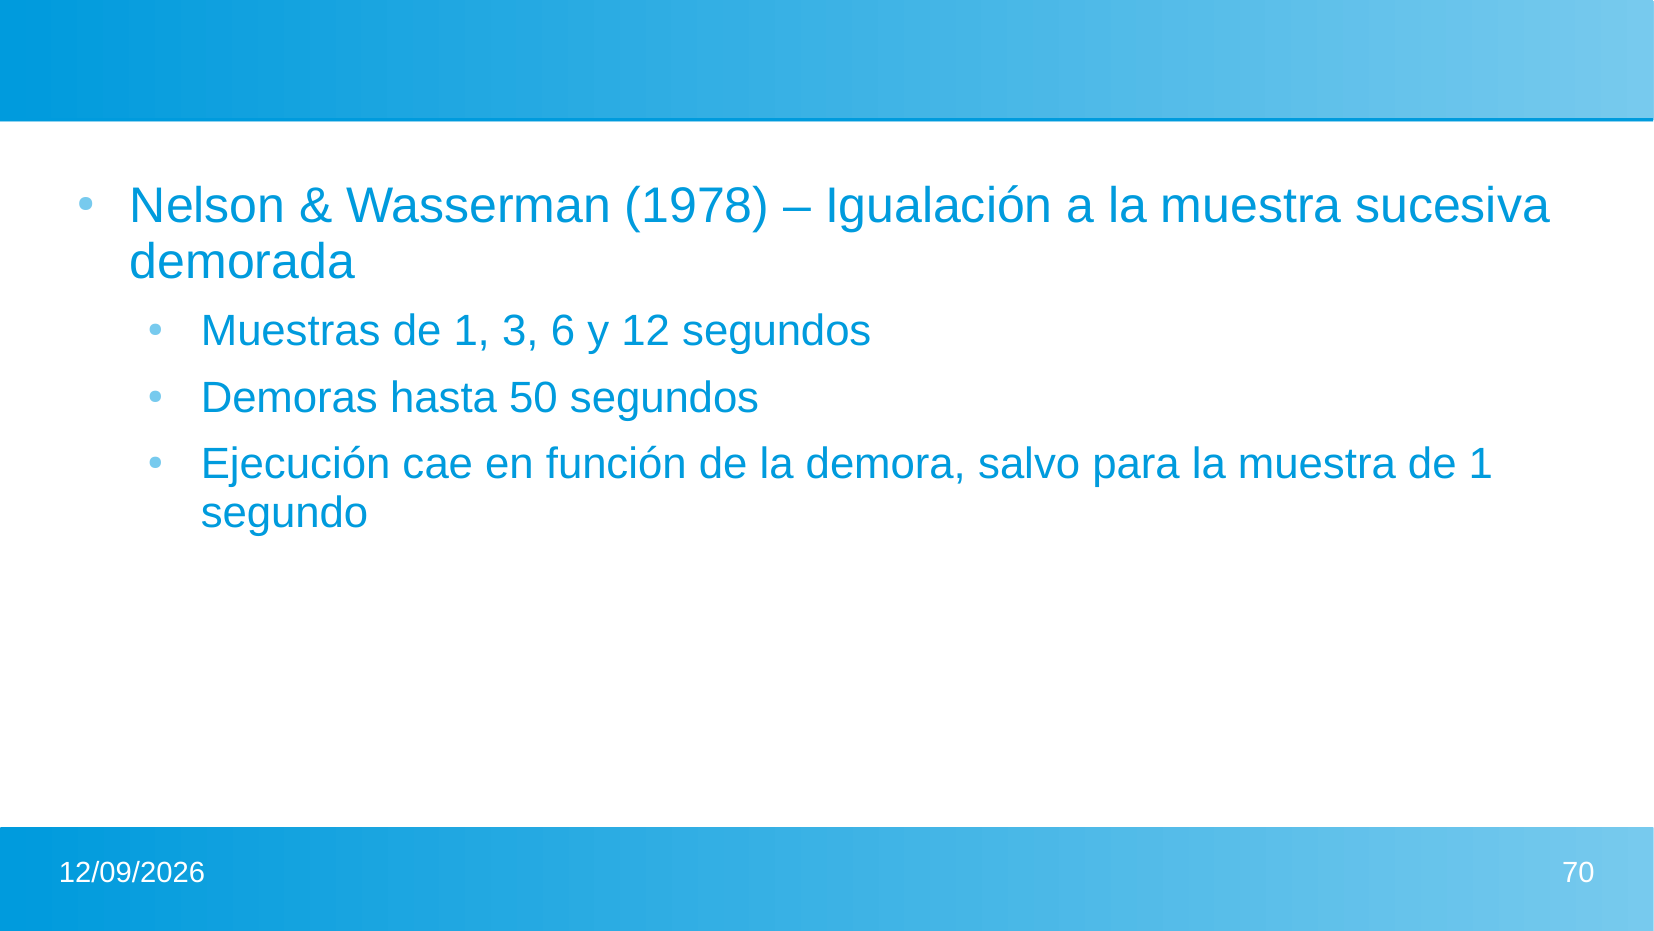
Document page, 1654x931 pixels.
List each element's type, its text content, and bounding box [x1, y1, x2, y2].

list Nelson & Wasserman (1978) – Igualación a la muestra sucesiva demorada Muestras de 1, 3, 6 y 12 segundos Demoras hasta 50 segundos Ejecución cae en función de la demora, salvo para la muestra de 1 segundo [59, 177, 1595, 768]
